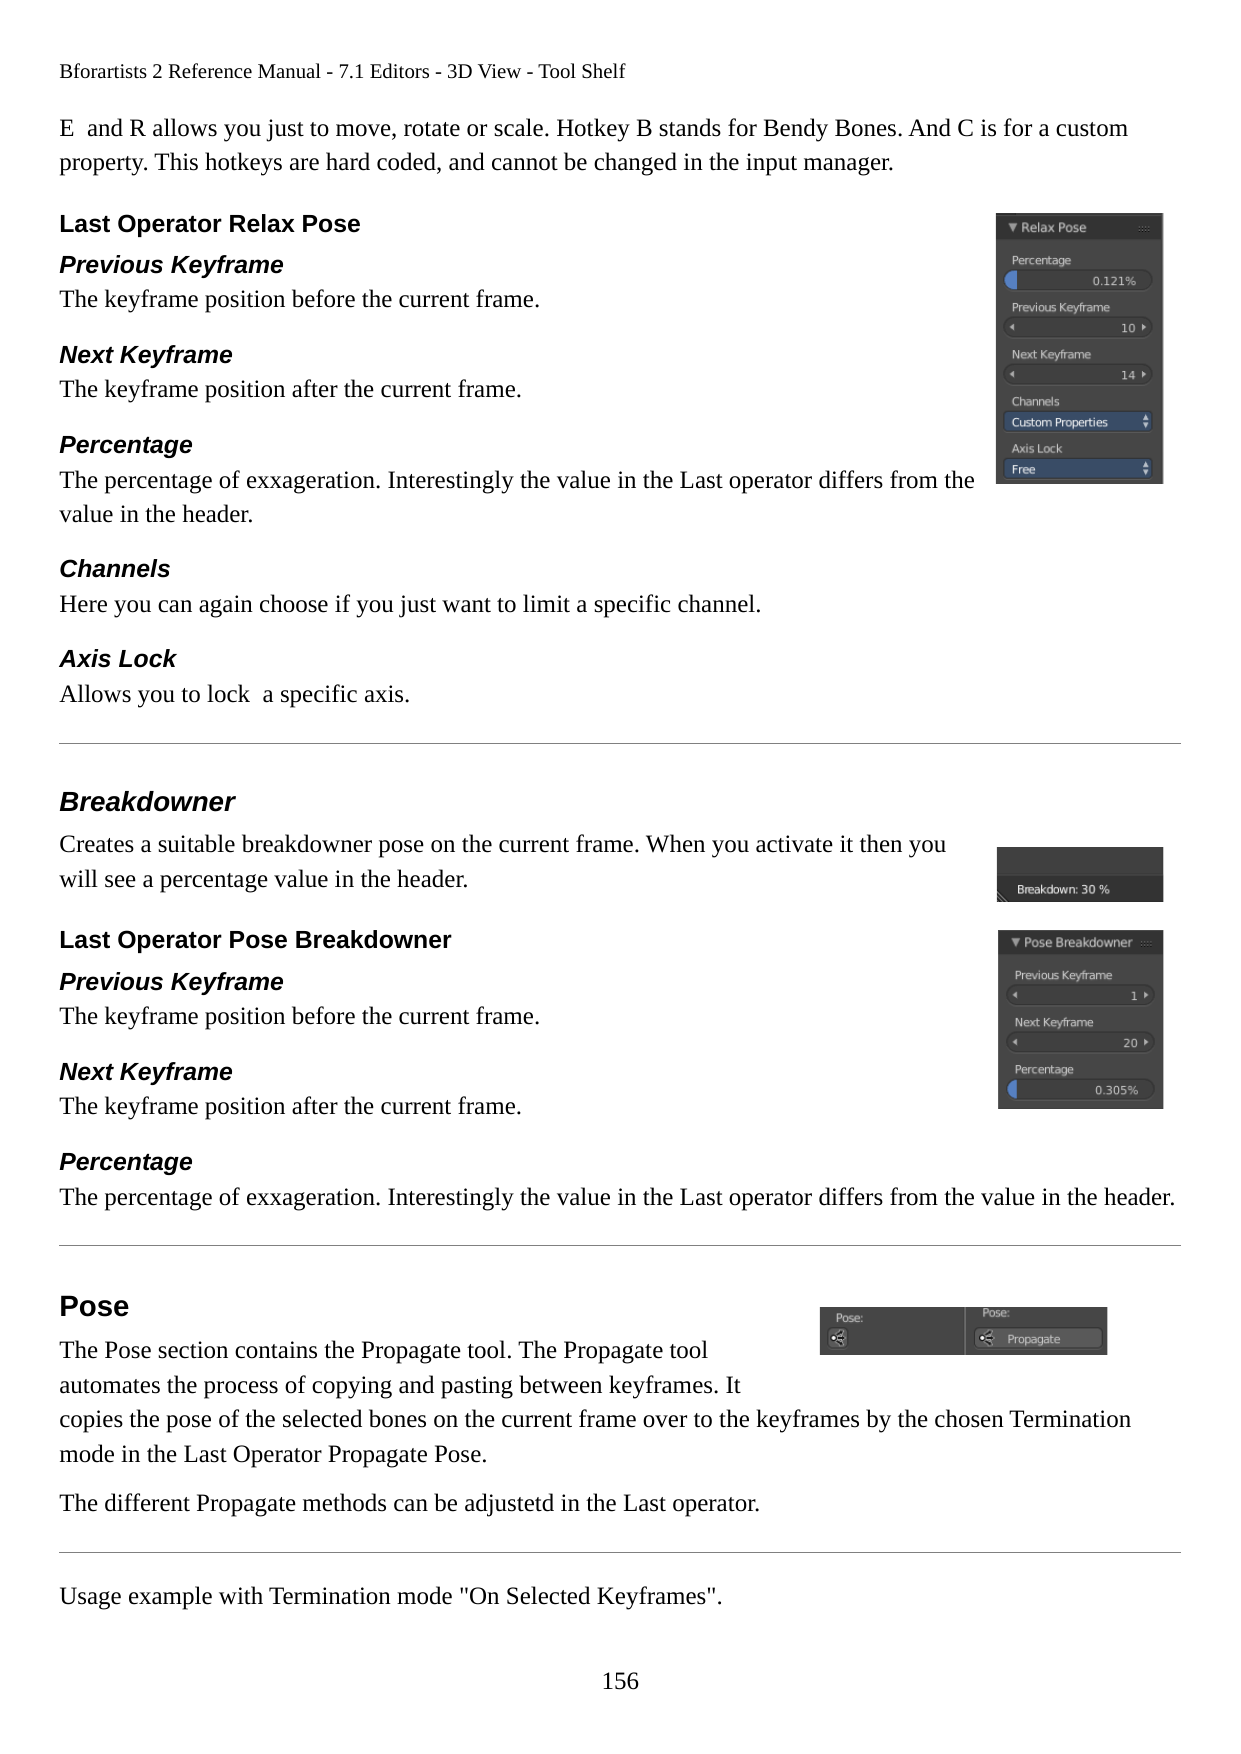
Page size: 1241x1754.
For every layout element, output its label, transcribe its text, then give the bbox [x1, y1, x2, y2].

subtitle Percentage [59, 1147, 1181, 1175]
subtitle [1164, 1057, 1181, 1085]
subtitle Percentage [59, 430, 995, 458]
text The percentage of exxageration. Interestingly the value in the Last operator differs from the value in the header. [59, 1182, 1181, 1210]
text Here you can again choose if you just want to limit a specific channel. [59, 589, 1181, 618]
text The different Propagate methods can be adjustetd in the Last operator. [59, 1488, 1181, 1517]
subtitle Next Keyframe [59, 1057, 998, 1085]
subtitle Channels [59, 554, 1181, 583]
text Creates a suitable breakdowner pose on the current frame. When you activate it then you will see a percentage value in the header. [59, 829, 1181, 893]
picture [819, 1307, 1108, 1355]
subtitle Pose [59, 1289, 1181, 1323]
subtitle [1164, 967, 1181, 995]
subtitle Axis Lock [59, 644, 1181, 673]
text Allows you to lock a specific axis. [59, 679, 1181, 708]
text E and R allows you just to move, rotate or scale. Hotkey B stands for Bendy Bones. And C is for a custom property. This hotkeys are hard coded, and cannot be changed in the input manager. [59, 113, 1181, 176]
text The percentage of exxageration. Interestingly the value in the Last operator differs from the value in the header. [59, 465, 1181, 528]
subtitle Previous Keyframe [59, 250, 995, 278]
text The keyframe position after the current frame. [59, 1091, 1181, 1120]
picture [996, 847, 1164, 902]
subtitle [1164, 250, 1181, 278]
subtitle Previous Keyframe [59, 967, 998, 995]
subtitle [1164, 340, 1181, 368]
picture [998, 930, 1164, 1109]
subtitle Next Keyframe [59, 340, 995, 368]
text The keyframe position before the current frame. [59, 1001, 998, 1030]
subtitle [1164, 430, 1181, 458]
subtitle Breakdowner [59, 785, 1181, 817]
text The keyframe position after the current frame. [59, 374, 995, 403]
subtitle Last Operator Relax Pose [59, 209, 1181, 237]
text Usage example with Termination mode "On Selected Keyframes". [59, 1581, 1181, 1610]
text The Pose section contains the Propagate tool. The Propagate tool automates the process of copying and pasting between keyframes. It copies the pose of the selected bones on the current frame over to the keyframes by the chosen Termination mode in the Last Operator Propagate Pose. [59, 1336, 1181, 1468]
subtitle Last Operator Pose Breakdowner [59, 926, 1181, 954]
text The keyframe position before the current frame. [59, 284, 995, 313]
picture [995, 213, 1164, 484]
